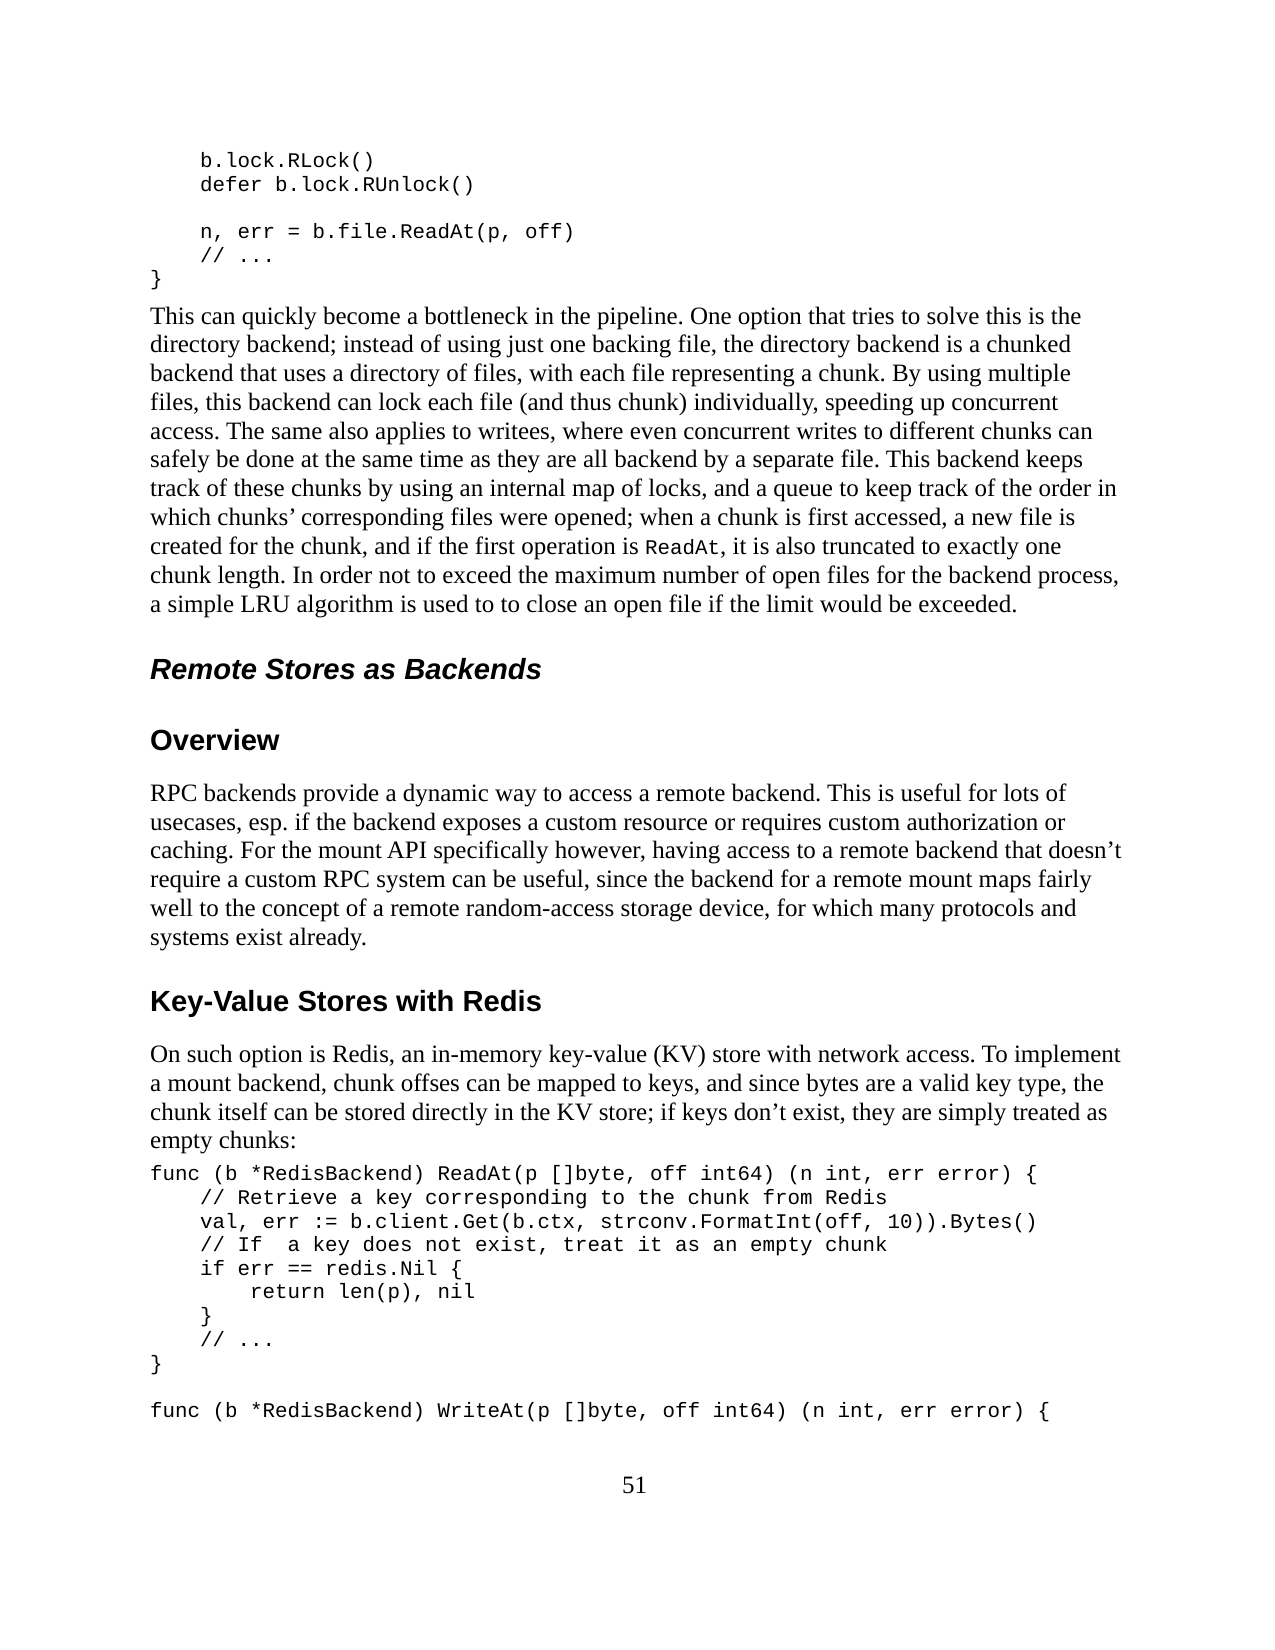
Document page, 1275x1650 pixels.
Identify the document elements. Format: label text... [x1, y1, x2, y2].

subtitle Remote Stores as Backends [150, 652, 1125, 685]
text func (b *RedisBackend) WriteAt(p []byte, off int64) (n int, err error) { [150, 1400, 1125, 1423]
text // ... [150, 1329, 1125, 1352]
text On such option is Redis, an in-memory key-value (KV) store with network access. To implement a mount backend, chunk offses can be mapped to keys, and since bytes are a valid key type, the chunk itself can be stored directly in the KV store; if keys don’t exist, they are simply treated as empty chunks: [150, 1039, 1125, 1154]
text if err == redis.Nil { [150, 1258, 1125, 1282]
text This can quickly become a bottleneck in the pipeline. One option that tries to solve this is the directory backend; instead of using just one backing file, the directory backend is a chunked backend that uses a directory of files, with each file representing a chunk. By using multiple files, this backend can lock each file (and thus chunk) individually, speeding up concurrent access. The same also applies to writees, where even concurrent writes to different chunks can safely be done at the same time as they are all backend by a separate file. This backend keeps track of these chunks by using an internal map of locks, and a queue to keep track of the order in which chunks’ corresponding files were opened; when a chunk is first accessed, a new file is created for the chunk, and if the first operation is ReadAt, it is also truncated to exactly one chunk length. In order not to exceed the maximum number of open files for the backend process, a simple LRU algorithm is used to to close an open file if the limit would be exceeded. [150, 301, 1125, 618]
text } [150, 1305, 1125, 1329]
text n, err = b.file.ReadAt(p, off) [150, 221, 1125, 244]
text b.lock.RLock() [150, 150, 1125, 174]
text // If a key does not exist, treat it as an empty chunk [150, 1234, 1125, 1258]
text val, err := b.client.Get(b.ctx, strconv.FormatInt(off, 10)).Bytes() [150, 1211, 1125, 1234]
text RPC backends provide a dynamic way to access a remote backend. This is useful for lots of usecases, esp. if the backend exposes a custom resource or requires custom authorization or caching. For the mount API specifically however, having access to a remote backend that doesn’t require a custom RPC system can be useful, since the backend for a remote mount maps fairly well to the concept of a remote random-access storage device, for which many protocols and systems exist already. [150, 778, 1125, 950]
text func (b *RedisBackend) ReadAt(p []byte, off int64) (n int, err error) { [150, 1163, 1125, 1187]
text } [150, 1352, 1125, 1376]
text // Retrieve a key corresponding to the chunk from Redis [150, 1187, 1125, 1211]
subtitle Key-Value Stores with Redis [150, 984, 1125, 1018]
subtitle Overview [150, 723, 1125, 756]
text return len(p), nil [150, 1282, 1125, 1305]
text // ... [150, 244, 1125, 268]
text defer b.lock.RUnlock() [150, 174, 1125, 197]
text } [150, 268, 1125, 292]
